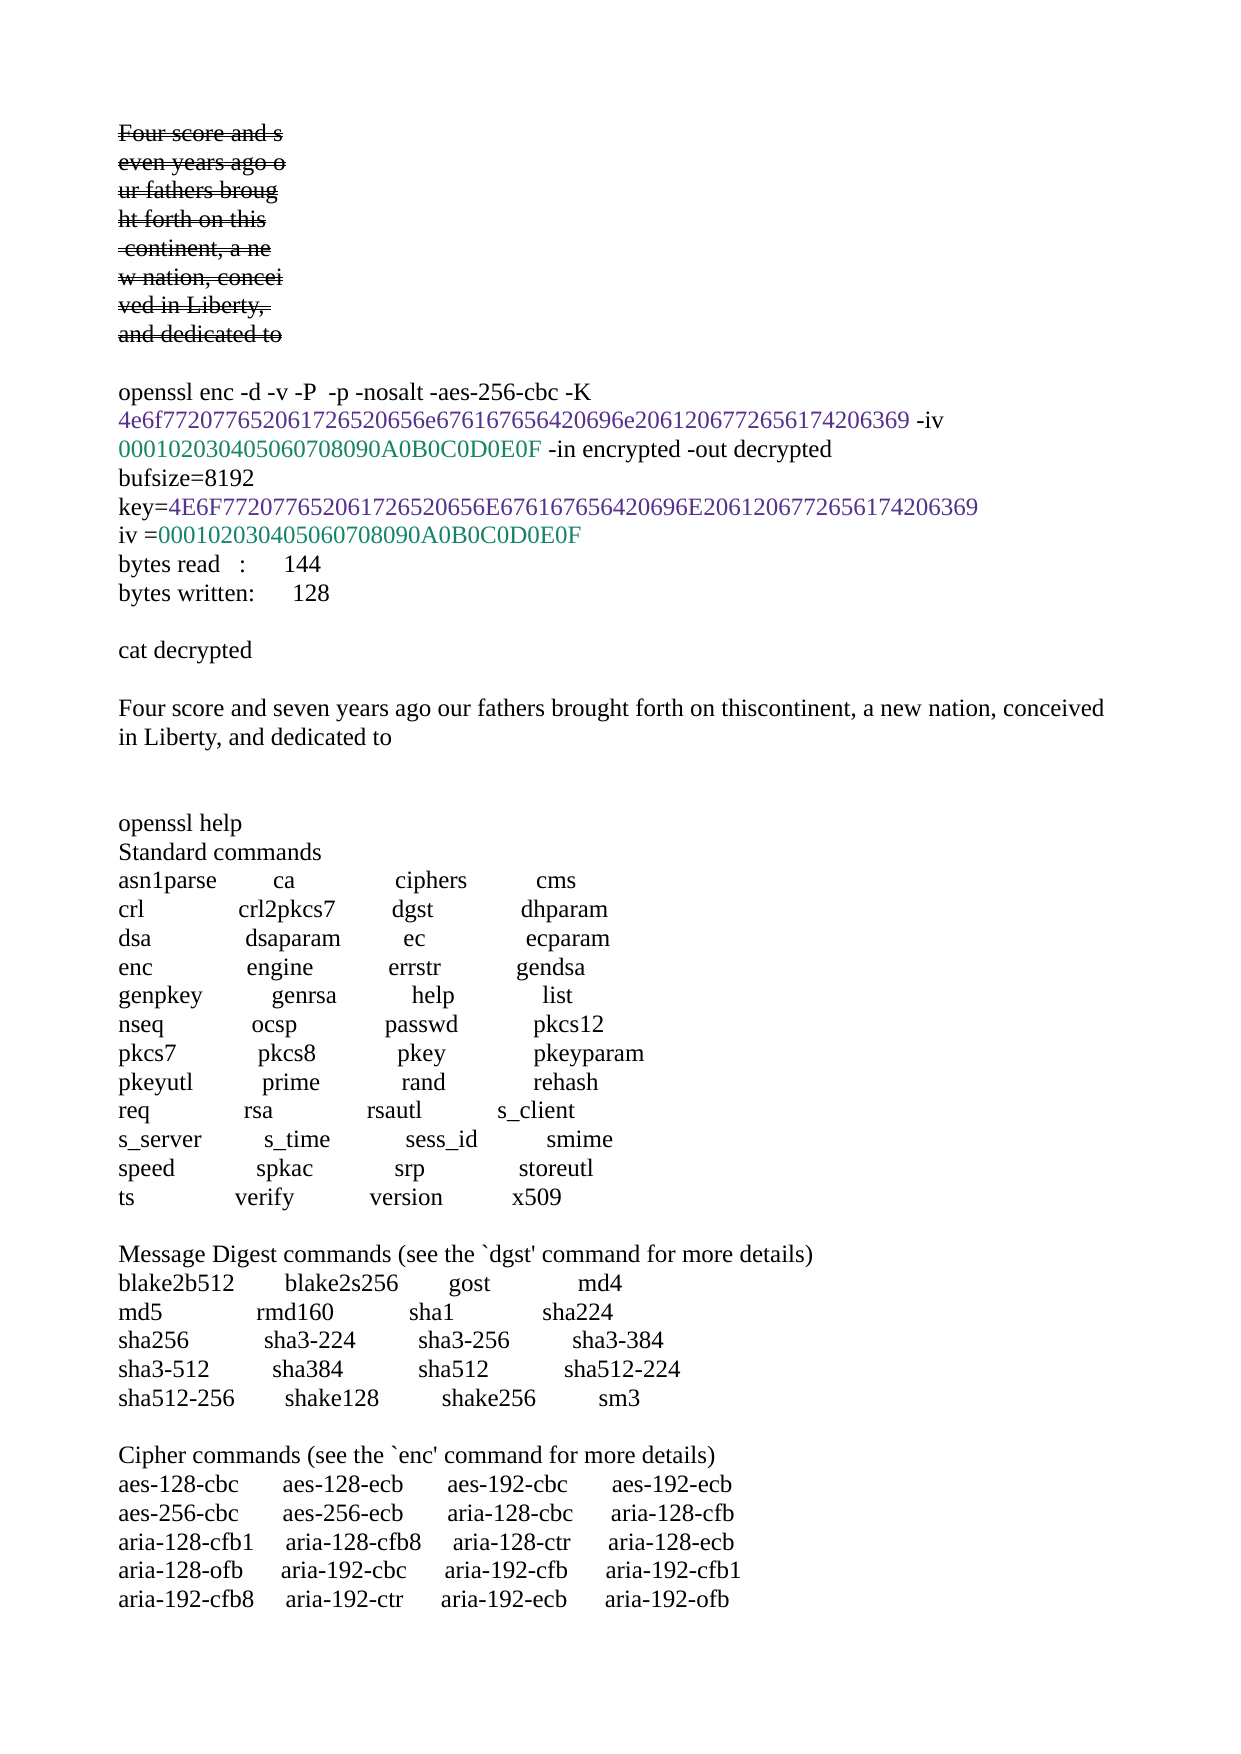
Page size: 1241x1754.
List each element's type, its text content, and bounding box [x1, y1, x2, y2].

text sha512-256 shake128 shake256 sm3 [118, 1383, 1122, 1412]
text sha256 sha3-224 sha3-256 sha3-384 [118, 1326, 1122, 1354]
text req rsa rsautl s_client [118, 1096, 1122, 1124]
text speed spkac srp storeutl [118, 1153, 1122, 1182]
text aes-128-cbc aes-128-ecb aes-192-cbc aes-192-ecb [118, 1469, 1122, 1498]
text ur fathers broug [118, 176, 1122, 204]
text openssl enc -d -v -P -p -nosalt -aes-256-cbc -K 4e6f772077652061726520656e676167656420696e2061206772656174206369 -iv 000102030405060708090A0B0C0D0E0F -in encrypted -out decrypted [118, 377, 1122, 463]
text ts verify version x509 [118, 1182, 1122, 1211]
text Four score and s [118, 118, 1122, 147]
text asn1parse ca ciphers cms [118, 866, 1122, 894]
text Four score and seven years ago our fathers brought forth on thiscontinent, a new nation, conceived in Liberty, and dedicated to [118, 693, 1122, 751]
text bufsize=8192 [118, 463, 1122, 492]
text aria-192-cfb8 aria-192-ctr aria-192-ecb aria-192-ofb [118, 1584, 1122, 1613]
text enc engine errstr gendsa [118, 952, 1122, 981]
text aria-128-ofb aria-192-cbc aria-192-cfb aria-192-cfb1 [118, 1556, 1122, 1584]
text key=4E6F772077652061726520656E676167656420696E2061206772656174206369 [118, 492, 1122, 521]
text continent, a ne [118, 233, 1122, 262]
text nseq ocsp passwd pkcs12 [118, 1009, 1122, 1038]
text ht forth on this [118, 204, 1122, 233]
text cat decrypted [118, 636, 1122, 664]
text bytes written: 128 [118, 578, 1122, 607]
text pkeyutl prime rand rehash [118, 1067, 1122, 1096]
text md5 rmd160 sha1 sha224 [118, 1297, 1122, 1326]
text Cipher commands (see the `enc' command for more details) [118, 1441, 1122, 1469]
text even years ago o [118, 147, 1122, 176]
text ved in Liberty, [118, 291, 1122, 319]
text w nation, concei [118, 262, 1122, 291]
text genpkey genrsa help list [118, 981, 1122, 1009]
text and dedicated to [118, 319, 1122, 348]
text crl crl2pkcs7 dgst dhparam [118, 894, 1122, 923]
text sha3-512 sha384 sha512 sha512-224 [118, 1354, 1122, 1383]
text Standard commands [118, 837, 1122, 866]
text pkcs7 pkcs8 pkey pkeyparam [118, 1038, 1122, 1067]
text aria-128-cfb1 aria-128-cfb8 aria-128-ctr aria-128-ecb [118, 1527, 1122, 1556]
text bytes read : 144 [118, 549, 1122, 578]
text s_server s_time sess_id smime [118, 1124, 1122, 1153]
text dsa dsaparam ec ecparam [118, 923, 1122, 952]
text Message Digest commands (see the `dgst' command for more details) [118, 1239, 1122, 1268]
text openssl help [118, 808, 1122, 837]
text iv =000102030405060708090A0B0C0D0E0F [118, 521, 1122, 549]
text blake2b512 blake2s256 gost md4 [118, 1268, 1122, 1297]
text aes-256-cbc aes-256-ecb aria-128-cbc aria-128-cfb [118, 1498, 1122, 1527]
